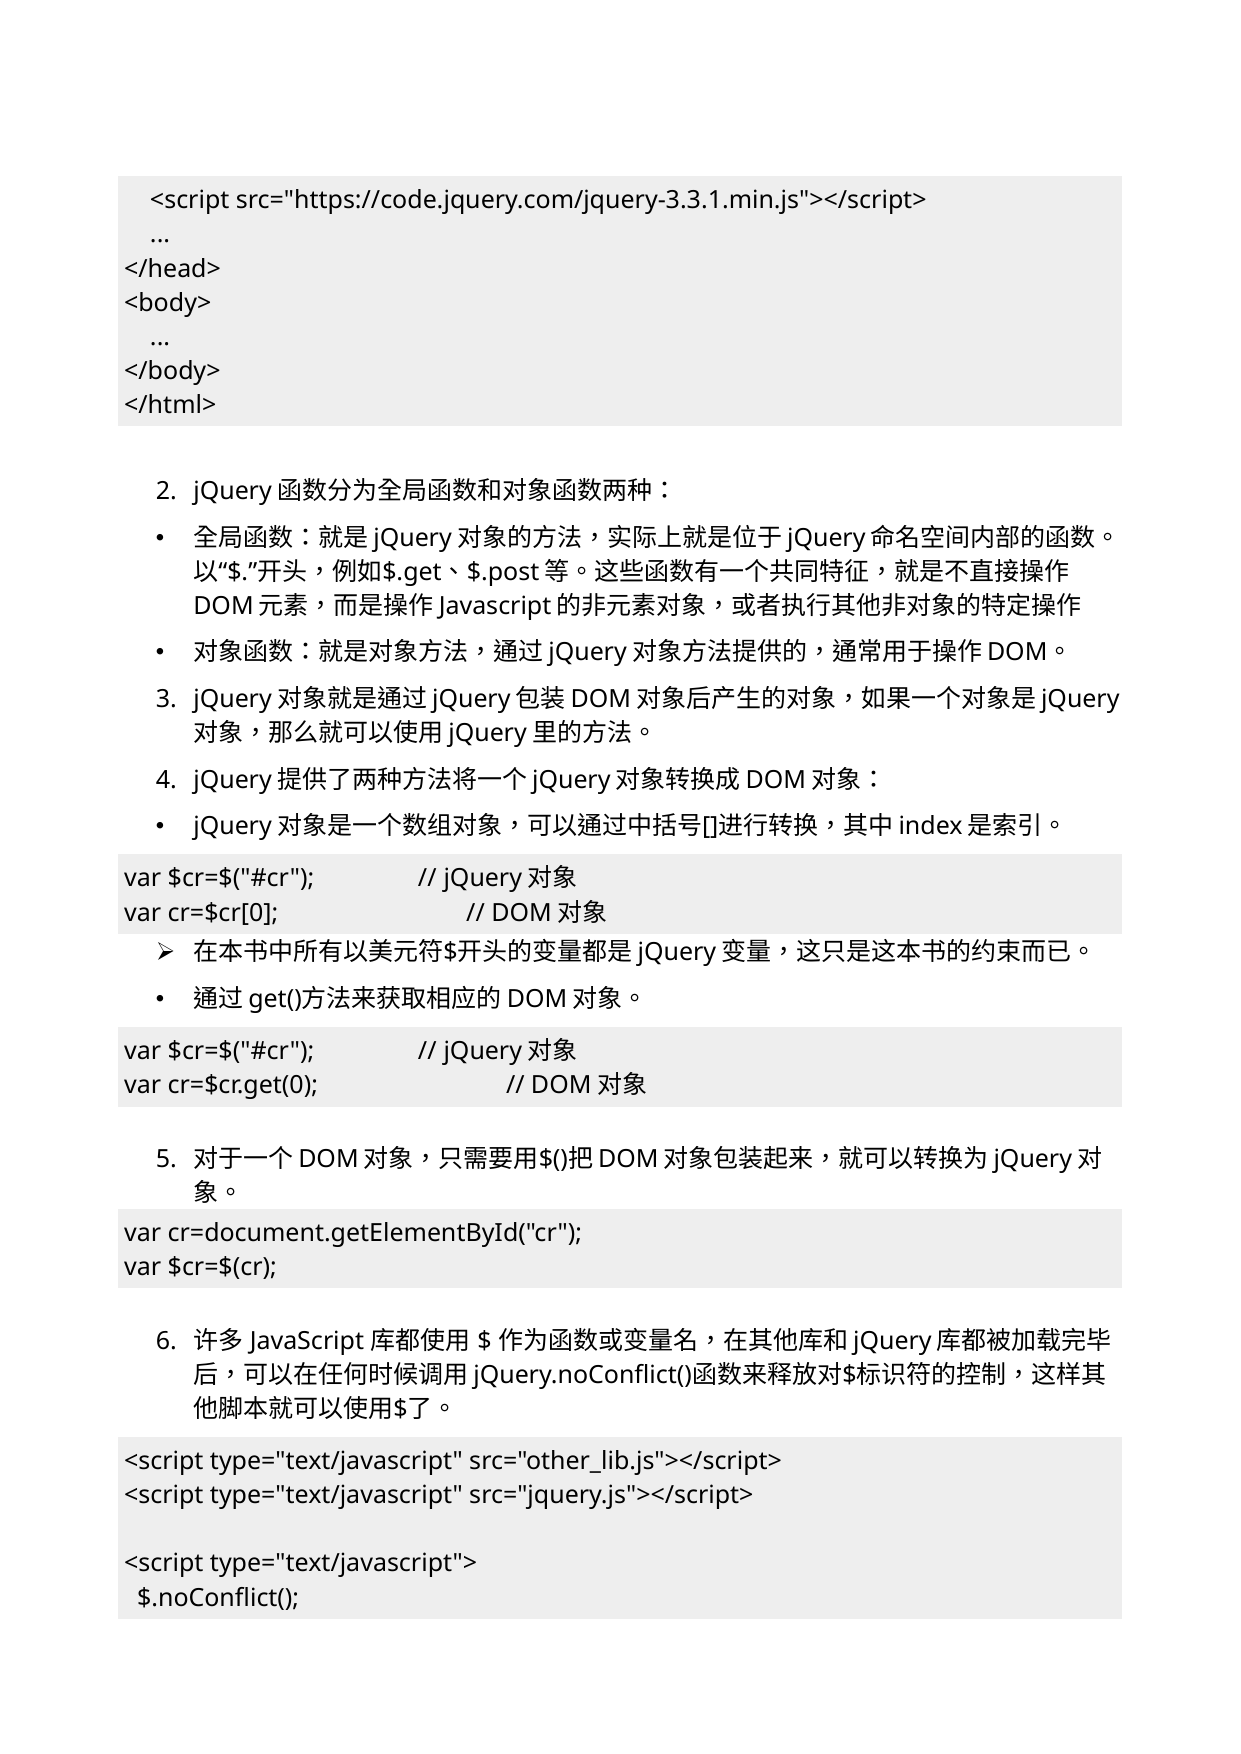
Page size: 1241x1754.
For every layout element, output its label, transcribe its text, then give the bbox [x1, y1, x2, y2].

list 对于一个DOM对象，只需要用$()把DOM对象包装起来，就可以转换为jQuery对象。 [156, 1141, 1122, 1209]
table_header <script src="https://code.jquery.com/jquery-3.3.1.min.js"></script> ... </head> <body> ... </body> </html> [118, 176, 1122, 426]
list jQuery提供了两种方法将一个jQuery对象转换成DOM对象： [156, 761, 1122, 795]
table_header var $cr=$("#cr"); // jQuery对象 var cr=$cr.get(0); // DOM对象 [118, 1027, 1122, 1107]
list 全局函数：就是jQuery对象的方法，实际上就是位于jQuery命名空间内部的函数。以“$.”开头，例如$.get、$.post等。这些函数有一个共同特征，就是不直接操作DOM元素，而是操作Javascript的非元素对象，或者执行其他非对象的特定操作 [156, 519, 1122, 622]
list 在本书中所有以美元符$开头的变量都是jQuery变量，这只是这本书的约束而已。 [156, 934, 1122, 968]
table_header var cr=document.getElementById("cr"); var $cr=$(cr); [118, 1209, 1122, 1288]
table_header var $cr=$("#cr"); // jQuery对象 var cr=$cr[0]; // DOM对象 [118, 854, 1122, 934]
list 通过get()方法来获取相应的DOM对象。 [156, 981, 1122, 1014]
list jQuery对象是一个数组对象，可以通过中括号[]进行转换，其中index是索引。 [156, 808, 1122, 842]
table_header <script type="text/javascript" src="other_lib.js"></script> <script type="text/javascript" src="jquery.js"></script> <script type="text/javascript"> $.noConflict(); [118, 1437, 1122, 1619]
list 对象函数：就是对象方法，通过jQuery对象方法提供的，通常用于操作DOM。 [156, 634, 1122, 668]
list jQuery函数分为全局函数和对象函数两种： [156, 473, 1122, 507]
list jQuery对象就是通过jQuery包装DOM对象后产生的对象，如果一个对象是jQuery对象，那么就可以使用jQuery里的方法。 [156, 681, 1122, 749]
list 许多 JavaScript 库都使用 $ 作为函数或变量名，在其他库和jQuery库都被加载完毕后，可以在任何时候调用jQuery.noConflict()函数来释放对$标识符的控制，这样其他脚本就可以使用$了。 [156, 1322, 1122, 1425]
